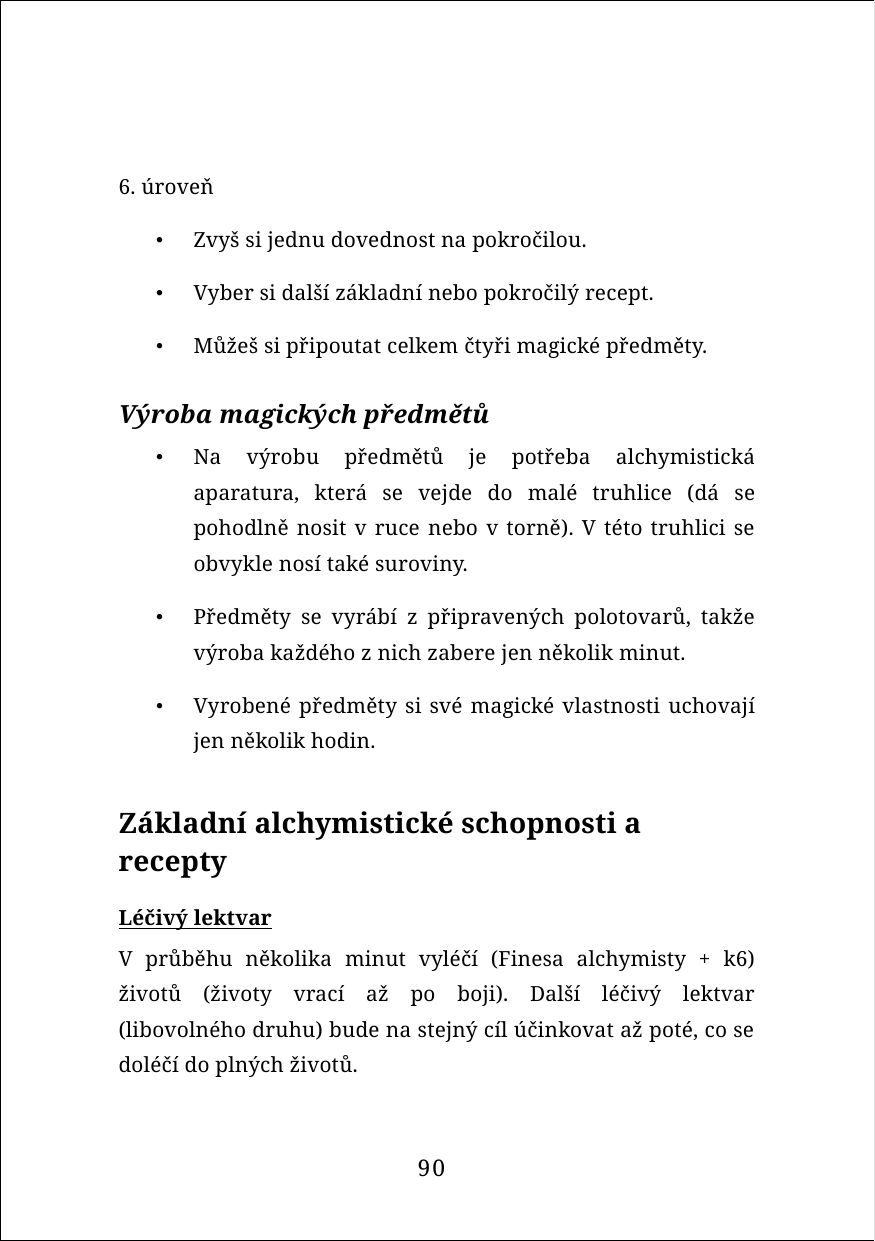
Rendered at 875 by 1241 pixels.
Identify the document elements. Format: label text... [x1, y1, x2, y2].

list Vyrobené předměty si své magické vlastnosti uchovají jen několik hodin. [156, 691, 756, 755]
text 6. úroveň [118, 172, 756, 200]
list Můžeš si připoutat celkem čtyři magické předměty. [156, 331, 756, 360]
text V průběhu několika minut vyléčí (Finesa alchymisty + k6) životů (životy vrací až po boji). Další léčivý lektvar (libovolného druhu) bude na stejný cíl účinkovat až poté, co se doléčí do plných životů. [118, 944, 756, 1079]
subtitle Základní alchymistické schopnosti a recepty [118, 803, 756, 880]
list Předměty se vyrábí z připravených polotovarů, takže výroba každého z nich zabere jen několik minut. [156, 602, 756, 666]
list Vyber si další základní nebo pokročilý recept. [156, 278, 756, 307]
list Na výrobu předmětů je potřeba alchymistická aparatura, která se vejde do malé truhlice (dá se pohodlně nosit v ruce nebo v torně). V této truhlici se obvykle nosí také suroviny. [156, 442, 756, 577]
list Zvyš si jednu dovednost na pokročilou. [156, 225, 756, 253]
subtitle Léčivý lektvar [118, 903, 756, 932]
subtitle Výroba magických předmětů [118, 396, 756, 431]
